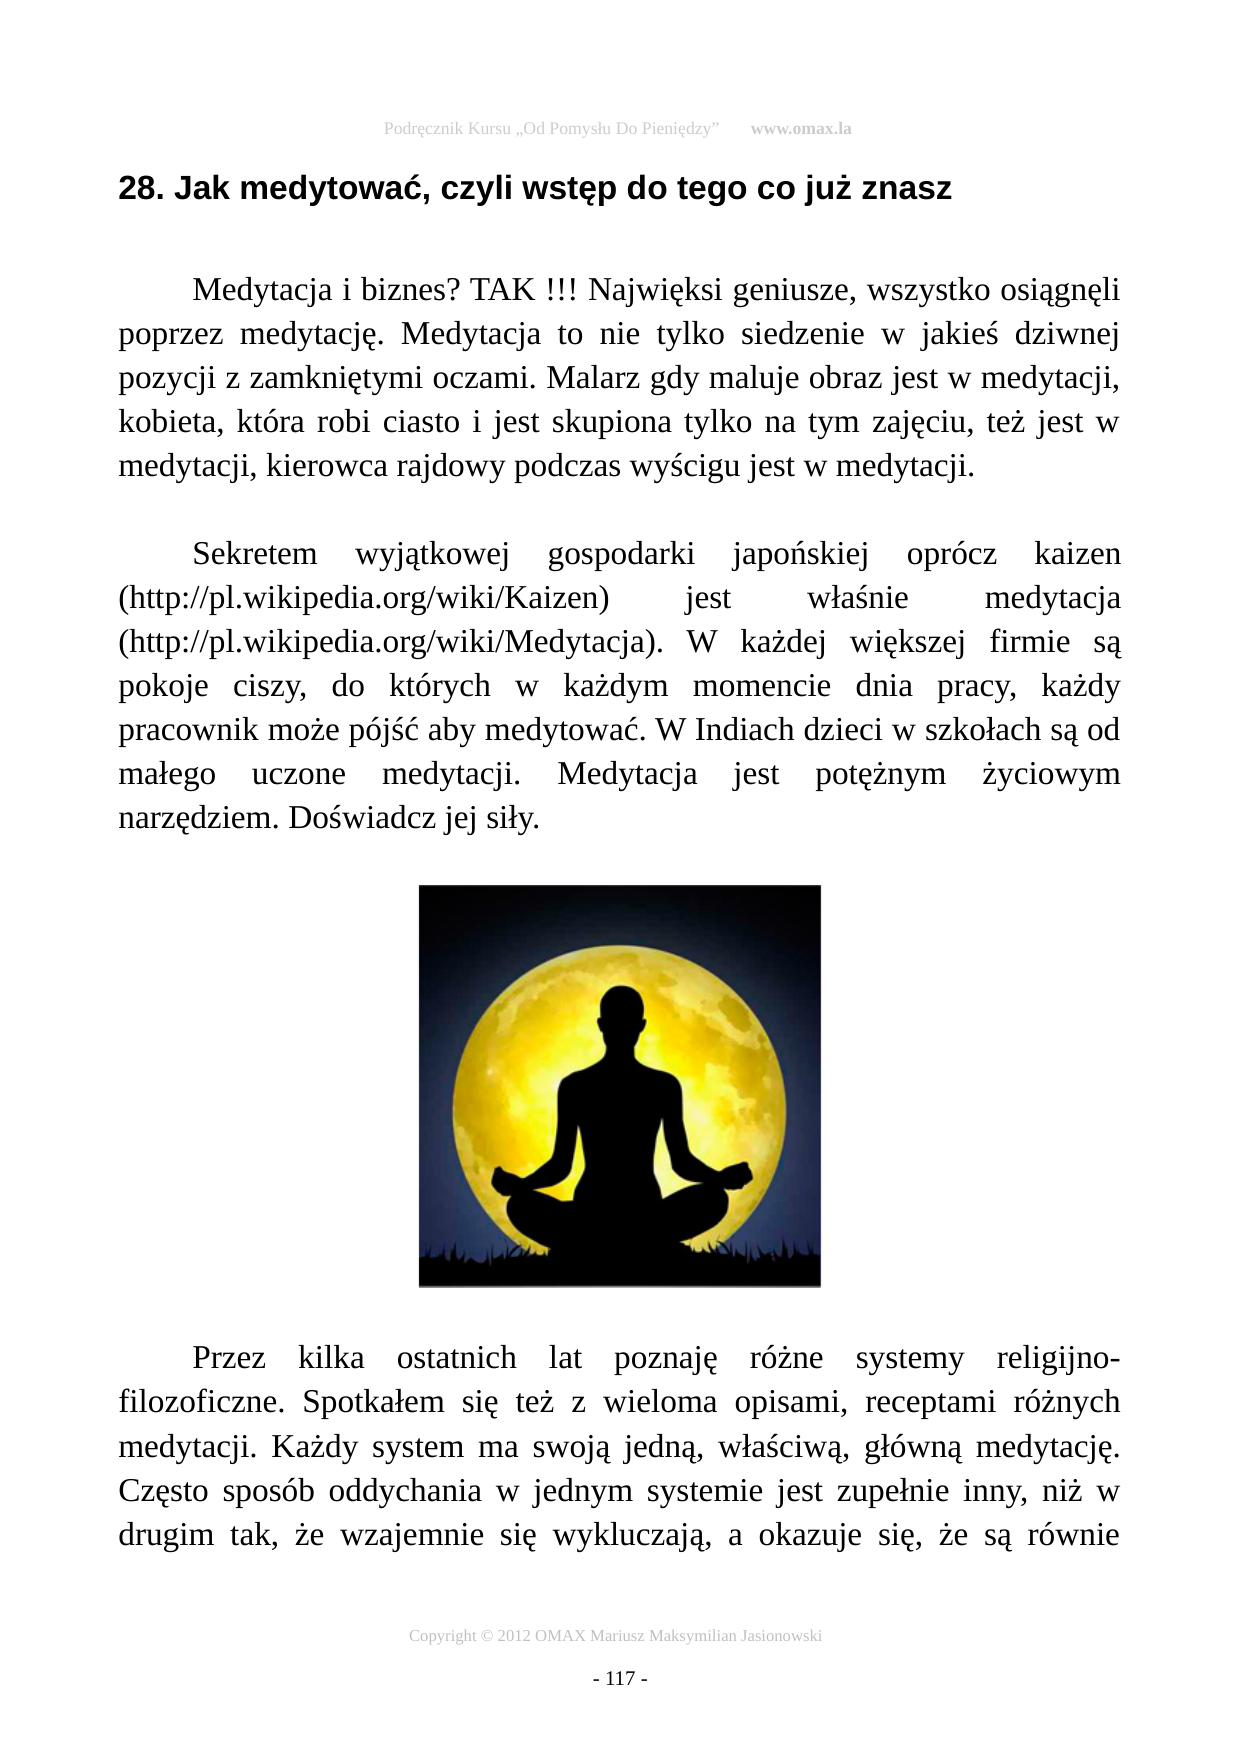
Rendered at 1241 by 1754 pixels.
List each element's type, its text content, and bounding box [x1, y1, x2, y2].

picture [418, 885, 822, 1288]
subtitle 28. Jak medytować, czyli wstęp do tego co już znasz [118, 168, 1122, 207]
text Sekretem wyjątkowej gospodarki japońskiej oprócz kaizen (http://pl.wikipedia.org/wiki/Kaizen) jest właśnie medytacja (http://pl.wikipedia.org/wiki/Medytacja). W każdej większej firmie są pokoje ciszy, do których w każdym momencie dnia pracy, każdy pracownik może pójść aby medytować. W Indiach dzieci w szkołach są od małego uczone medytacji. Medytacja jest potężnym życiowym narzędziem. Doświadcz jej siły. [118, 533, 1122, 836]
text Przez kilka ostatnich lat poznaję różne systemy religijno-filozoficzne. Spotkałem się też z wieloma opisami, receptami różnych medytacji. Każdy system ma swoją jedną, właściwą, główną medytację. Często sposób oddychania w jednym systemie jest zupełnie inny, niż w drugim tak, że wzajemnie się wykluczają, a okazuje się, że są równie [118, 1338, 1122, 1552]
text Medytacja i biznes? TAK !!! Najwięksi geniusze, wszystko osiągnęli poprzez medytację. Medytacja to nie tylko siedzenie w jakieś dziwnej pozycji z zamkniętymi oczami. Malarz gdy maluje obraz jest w medytacji, kobieta, która robi ciasto i jest skupiona tylko na tym zajęciu, też jest w medytacji, kierowca rajdowy podczas wyścigu jest w medytacji. [118, 269, 1122, 483]
